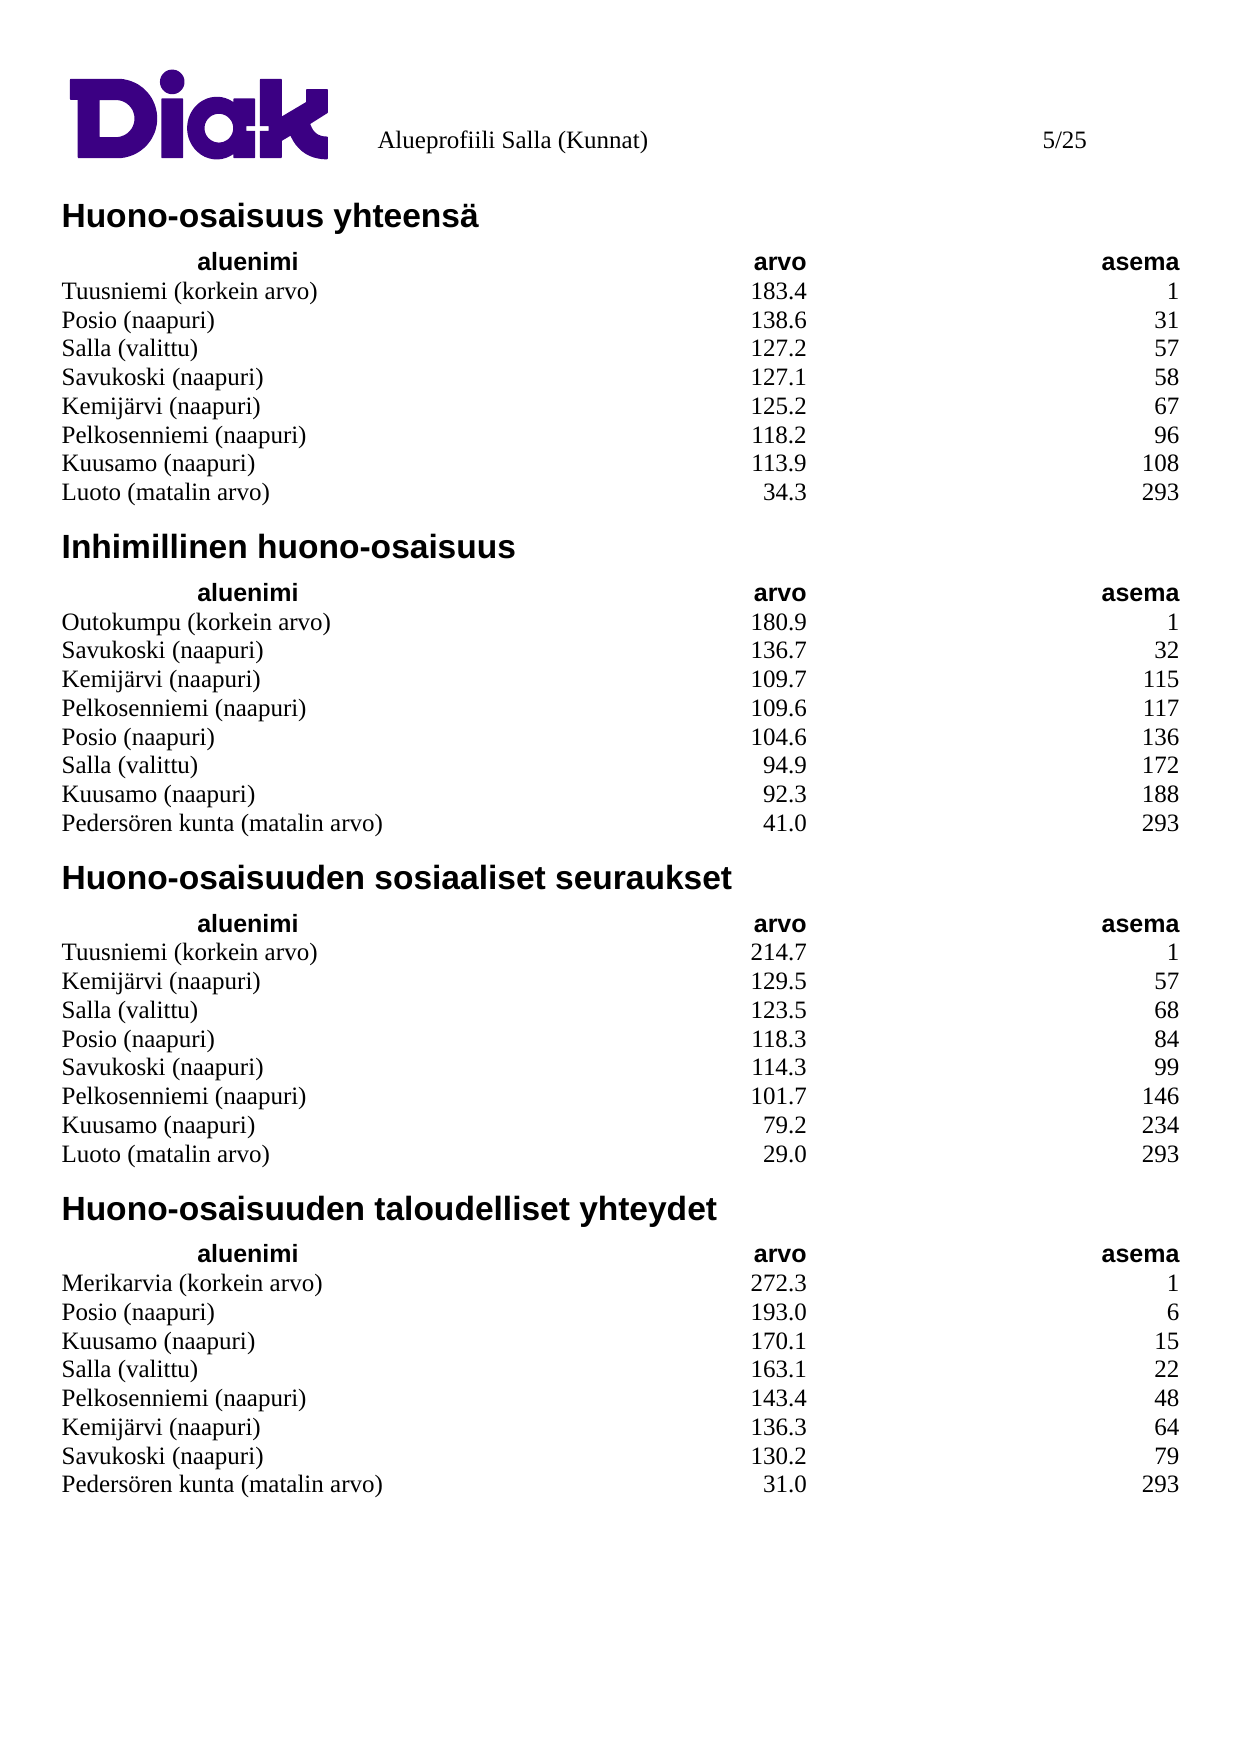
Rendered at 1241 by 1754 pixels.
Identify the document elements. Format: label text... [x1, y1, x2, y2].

table_cell 127.2 [434, 334, 806, 362]
table_cell 188 [806, 779, 1179, 808]
table_cell 22 [806, 1355, 1179, 1383]
table_cell Kemijärvi (naapuri) [61, 966, 434, 995]
table_cell Salla (valittu) [61, 995, 434, 1024]
table_cell 94.9 [434, 751, 806, 779]
table_cell 117 [806, 693, 1179, 722]
table_cell 79.2 [434, 1110, 806, 1139]
table_cell 67 [806, 391, 1179, 420]
table_cell 68 [806, 995, 1179, 1024]
table_cell 143.4 [434, 1383, 806, 1412]
table_cell Salla (valittu) [61, 1355, 434, 1383]
table_cell 1 [806, 607, 1179, 636]
table_cell 125.2 [434, 391, 806, 420]
table_cell 34.3 [434, 477, 806, 506]
table_cell 118.3 [434, 1024, 806, 1052]
table_header aluenimi [61, 247, 434, 276]
table_cell 293 [806, 1470, 1179, 1498]
table_header arvo [434, 1240, 806, 1268]
table_cell 293 [806, 1139, 1179, 1167]
table_cell Pelkosenniemi (naapuri) [61, 693, 434, 722]
table_header asema [806, 578, 1179, 607]
table_cell 1 [806, 276, 1179, 305]
table_cell Merikarvia (korkein arvo) [61, 1268, 434, 1297]
table_header aluenimi [61, 578, 434, 607]
table_header asema [806, 247, 1179, 276]
table_cell 109.6 [434, 693, 806, 722]
table_header arvo [434, 247, 806, 276]
table_cell 99 [806, 1053, 1179, 1081]
table_cell Posio (naapuri) [61, 722, 434, 751]
table_header aluenimi [61, 909, 434, 937]
table_cell Luoto (matalin arvo) [61, 1139, 434, 1167]
table_cell Kemijärvi (naapuri) [61, 391, 434, 420]
table_cell Kemijärvi (naapuri) [61, 1412, 434, 1441]
table_cell Posio (naapuri) [61, 1297, 434, 1326]
table_cell 57 [806, 966, 1179, 995]
table_cell 115 [806, 664, 1179, 693]
table_cell 163.1 [434, 1355, 806, 1383]
table_cell 15 [806, 1326, 1179, 1354]
table_cell 293 [806, 808, 1179, 837]
subtitle Inhimillinen huono-osaisuus [61, 527, 1179, 566]
table_cell 293 [806, 477, 1179, 506]
table_cell 48 [806, 1383, 1179, 1412]
table_cell Salla (valittu) [61, 751, 434, 779]
table_cell 101.7 [434, 1081, 806, 1110]
table_cell 170.1 [434, 1326, 806, 1354]
table_cell 136.3 [434, 1412, 806, 1441]
subtitle Huono-osaisuuden taloudelliset yhteydet [61, 1188, 1179, 1227]
table_cell Savukoski (naapuri) [61, 1441, 434, 1469]
table_cell Tuusniemi (korkein arvo) [61, 938, 434, 966]
table_cell 136 [806, 722, 1179, 751]
table_cell 138.6 [434, 305, 806, 333]
table_cell 1 [806, 1268, 1179, 1297]
table_cell 146 [806, 1081, 1179, 1110]
table_cell 183.4 [434, 276, 806, 305]
table_header arvo [434, 909, 806, 937]
table_cell Salla (valittu) [61, 334, 434, 362]
table_cell 31 [806, 305, 1179, 333]
table_cell Kuusamo (naapuri) [61, 1110, 434, 1139]
table_cell 41.0 [434, 808, 806, 837]
table_cell 29.0 [434, 1139, 806, 1167]
table_cell Kemijärvi (naapuri) [61, 664, 434, 693]
table_cell 123.5 [434, 995, 806, 1024]
table_cell 109.7 [434, 664, 806, 693]
table_cell Kuusamo (naapuri) [61, 779, 434, 808]
table_cell 118.2 [434, 420, 806, 448]
subtitle Huono-osaisuus yhteensä [61, 196, 1179, 235]
table_cell 96 [806, 420, 1179, 448]
table_cell 58 [806, 362, 1179, 391]
table_cell 193.0 [434, 1297, 806, 1326]
table_cell 1 [806, 938, 1179, 966]
table_cell Posio (naapuri) [61, 1024, 434, 1052]
table_cell Kuusamo (naapuri) [61, 449, 434, 477]
table_cell Pelkosenniemi (naapuri) [61, 420, 434, 448]
table_cell 84 [806, 1024, 1179, 1052]
table_cell Luoto (matalin arvo) [61, 477, 434, 506]
table_cell Savukoski (naapuri) [61, 636, 434, 664]
table_cell 129.5 [434, 966, 806, 995]
table_cell 272.3 [434, 1268, 806, 1297]
table_cell 130.2 [434, 1441, 806, 1469]
table_cell 234 [806, 1110, 1179, 1139]
table_cell 108 [806, 449, 1179, 477]
subtitle Huono-osaisuuden sosiaaliset seuraukset [61, 858, 1179, 896]
table_cell 114.3 [434, 1053, 806, 1081]
table_cell Pedersören kunta (matalin arvo) [61, 808, 434, 837]
table_cell 214.7 [434, 938, 806, 966]
table_cell 92.3 [434, 779, 806, 808]
table_cell Posio (naapuri) [61, 305, 434, 333]
table_cell 127.1 [434, 362, 806, 391]
table_cell 57 [806, 334, 1179, 362]
table_cell Tuusniemi (korkein arvo) [61, 276, 434, 305]
table_cell 136.7 [434, 636, 806, 664]
table_cell 64 [806, 1412, 1179, 1441]
table_header aluenimi [61, 1240, 434, 1268]
table_cell 104.6 [434, 722, 806, 751]
table_cell 113.9 [434, 449, 806, 477]
table_cell Savukoski (naapuri) [61, 362, 434, 391]
table_cell Pelkosenniemi (naapuri) [61, 1081, 434, 1110]
table_header arvo [434, 578, 806, 607]
table_cell Pelkosenniemi (naapuri) [61, 1383, 434, 1412]
table_cell 79 [806, 1441, 1179, 1469]
table_cell 172 [806, 751, 1179, 779]
table_cell Kuusamo (naapuri) [61, 1326, 434, 1354]
table_cell 32 [806, 636, 1179, 664]
table_cell 31.0 [434, 1470, 806, 1498]
table_cell Outokumpu (korkein arvo) [61, 607, 434, 636]
table_cell Pedersören kunta (matalin arvo) [61, 1470, 434, 1498]
table_cell 6 [806, 1297, 1179, 1326]
table_header asema [806, 1240, 1179, 1268]
table_header asema [806, 909, 1179, 937]
table_cell Savukoski (naapuri) [61, 1053, 434, 1081]
table_cell 180.9 [434, 607, 806, 636]
